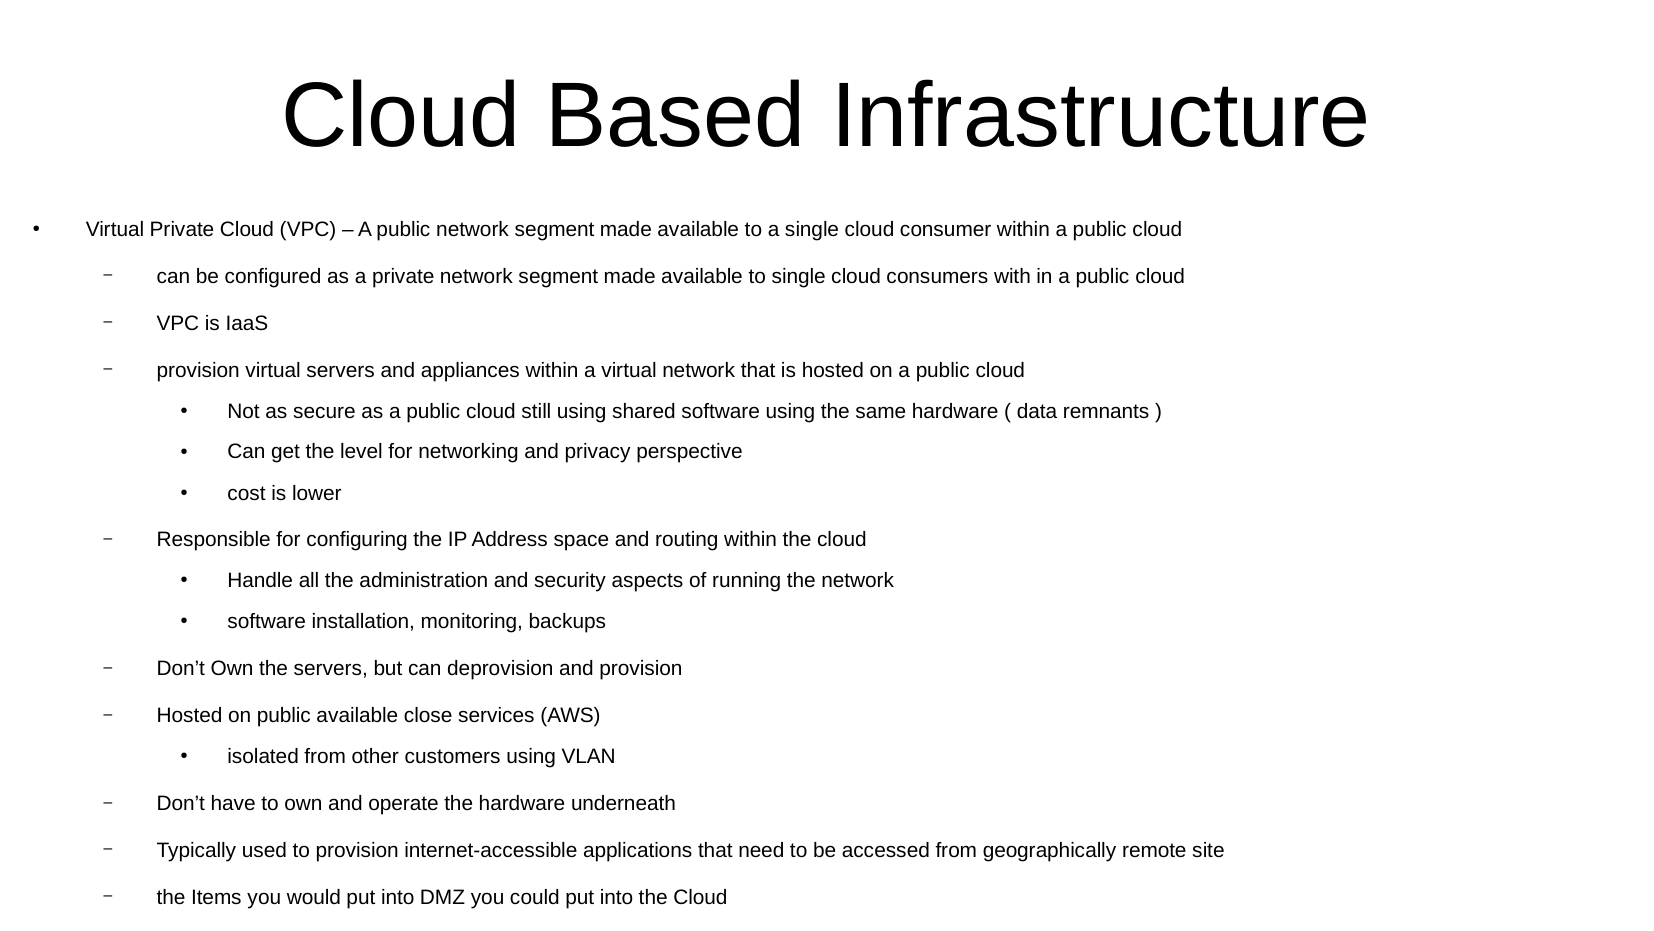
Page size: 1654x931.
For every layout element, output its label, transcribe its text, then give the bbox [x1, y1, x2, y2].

list Virtual Private Cloud (VPC) – A public network segment made available to a single cloud consumer within a public cloud can be configured as a private network segment made available to single cloud consumers with in a public cloud VPC is IaaS provision virtual servers and appliances within a virtual network that is hosted on a public cloud Not as secure as a public cloud still using shared software using the same hardware ( data remnants ) Can get the level for networking and privacy perspective cost is lower Responsible for configuring the IP Address space and routing within the cloud Handle all the administration and security aspects of running the network software installation, monitoring, backups Don’t Own the servers, but can deprovision and provision Hosted on public available close services (AWS) isolated from other customers using VLAN Don’t have to own and operate the hardware underneath Typically used to provision internet-accessible applications that need to be accessed from geographically remote site the Items you would put into DMZ you could put into the Cloud [15, 217, 1571, 916]
title Cloud Based Infrastructure [82, 37, 1571, 193]
